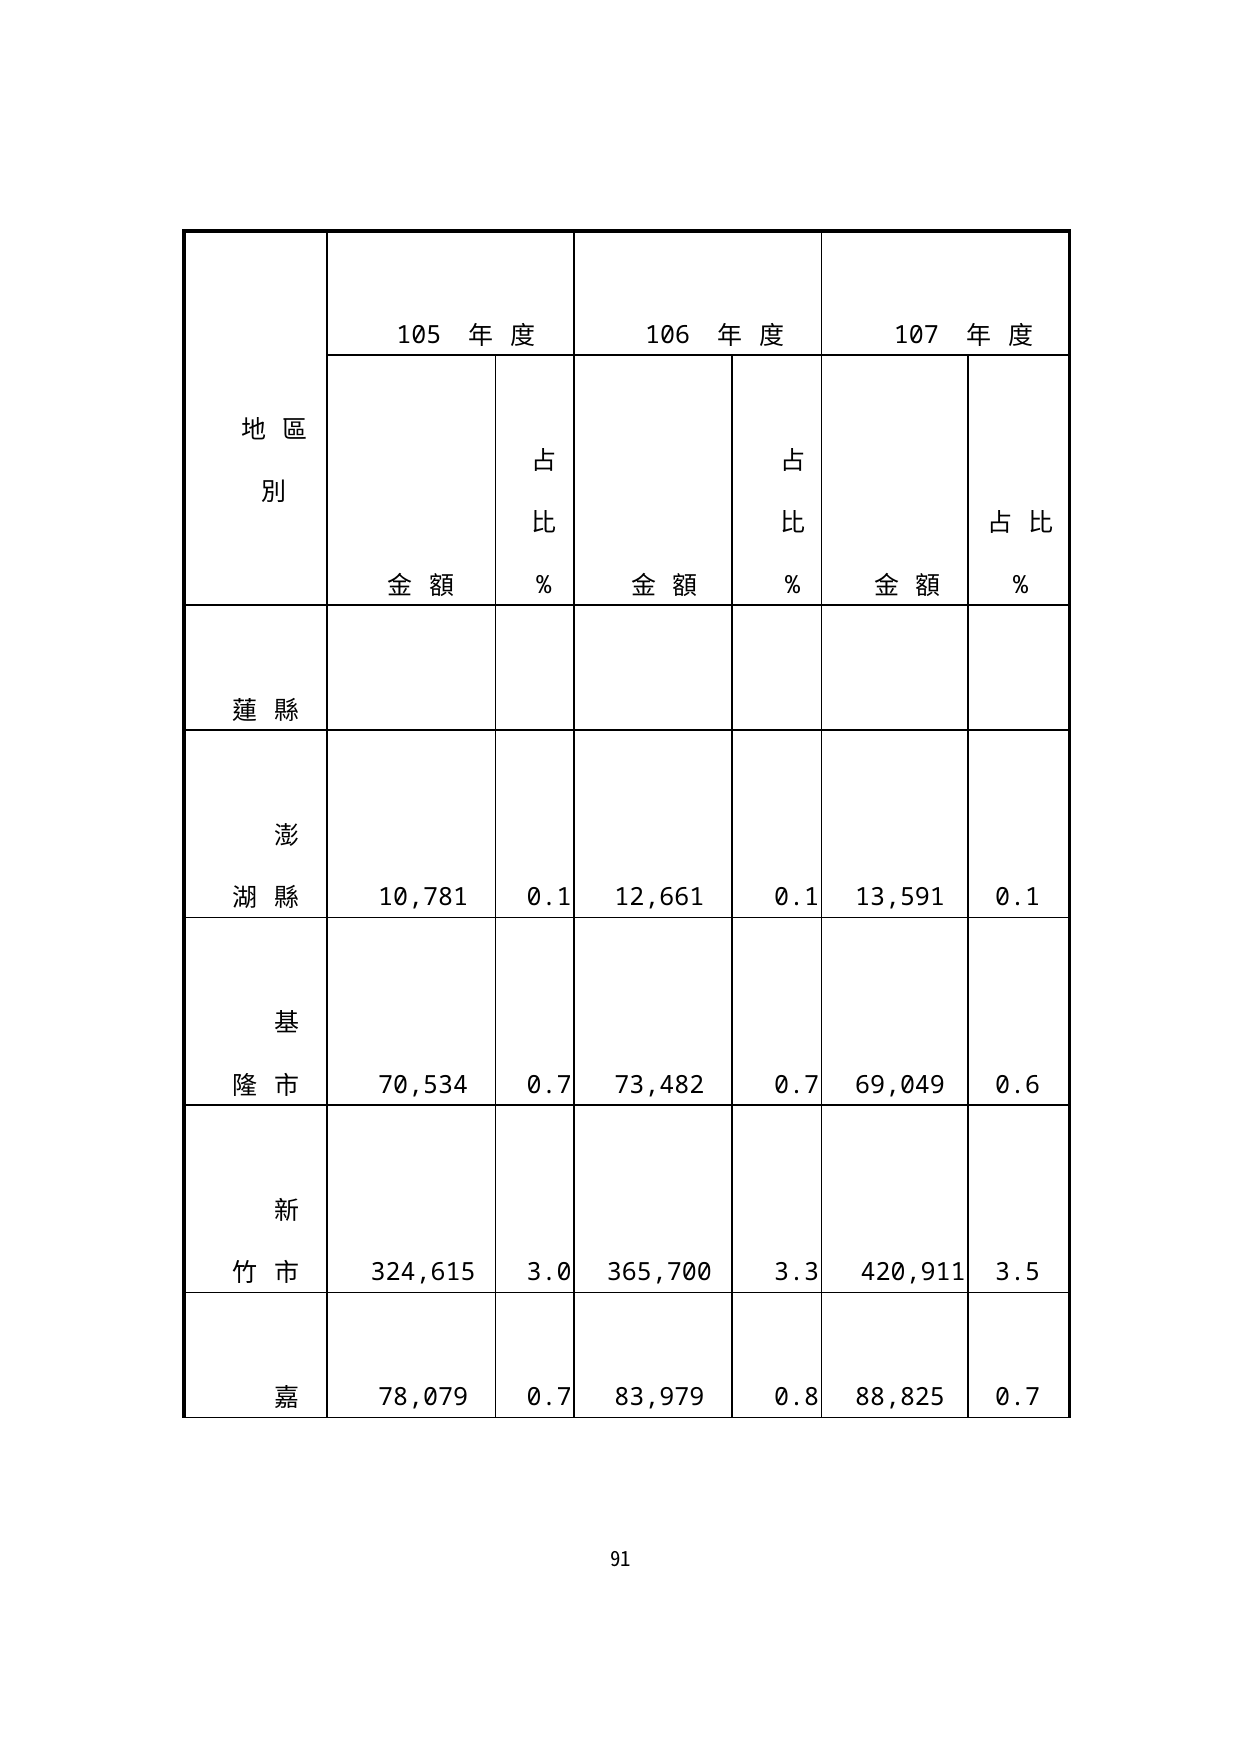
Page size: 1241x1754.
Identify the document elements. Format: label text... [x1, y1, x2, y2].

table_cell 0.7 [496, 918, 573, 1104]
table_cell 69,049 [822, 918, 967, 1104]
table_cell 10,781 [328, 731, 495, 917]
table_cell 3.0 [496, 1106, 573, 1292]
table_header 地區別 [186, 233, 326, 604]
table_cell 金額 [328, 356, 495, 604]
table_cell 365,700 [575, 1106, 731, 1292]
table_cell 澎湖縣 [186, 731, 326, 917]
table_cell 78,079 [328, 1293, 495, 1417]
table_cell [969, 606, 1068, 729]
table_cell [328, 606, 495, 729]
table_header 105年度 [328, 233, 573, 354]
table_cell 占比% [496, 356, 573, 604]
table_cell 3.3 [733, 1106, 821, 1292]
table_cell 嘉 [186, 1293, 326, 1417]
table_cell 13,591 [822, 731, 967, 917]
table_cell 0.1 [496, 731, 573, 917]
table_cell 0.7 [969, 1293, 1068, 1417]
table_cell 0.1 [969, 731, 1068, 917]
table_cell 324,615 [328, 1106, 495, 1292]
table_cell 3.5 [969, 1106, 1068, 1292]
table_header 106年度 [575, 233, 821, 354]
table_cell 0.7 [733, 918, 821, 1104]
table_cell 占比% [969, 356, 1068, 604]
table_cell 83,979 [575, 1293, 731, 1417]
table_cell 金額 [575, 356, 731, 604]
table_cell 0.8 [733, 1293, 821, 1417]
table_cell [733, 606, 821, 729]
table_cell [575, 606, 731, 729]
table_cell 新竹市 [186, 1106, 326, 1292]
table_cell 70,534 [328, 918, 495, 1104]
table_cell 蓮縣 [186, 606, 326, 729]
table_cell 占比% [733, 356, 821, 604]
table_cell 420,911 [822, 1106, 967, 1292]
table_cell 0.1 [733, 731, 821, 917]
table_cell 12,661 [575, 731, 731, 917]
table_cell 73,482 [575, 918, 731, 1104]
table_cell [496, 606, 573, 729]
table_cell 金額 [822, 356, 967, 604]
table_cell 基隆市 [186, 918, 326, 1104]
table_cell 88,825 [822, 1293, 967, 1417]
table_cell 0.6 [969, 918, 1068, 1104]
table_cell [822, 606, 967, 729]
table_header 107年度 [822, 233, 1068, 354]
table_cell 0.7 [496, 1293, 573, 1417]
